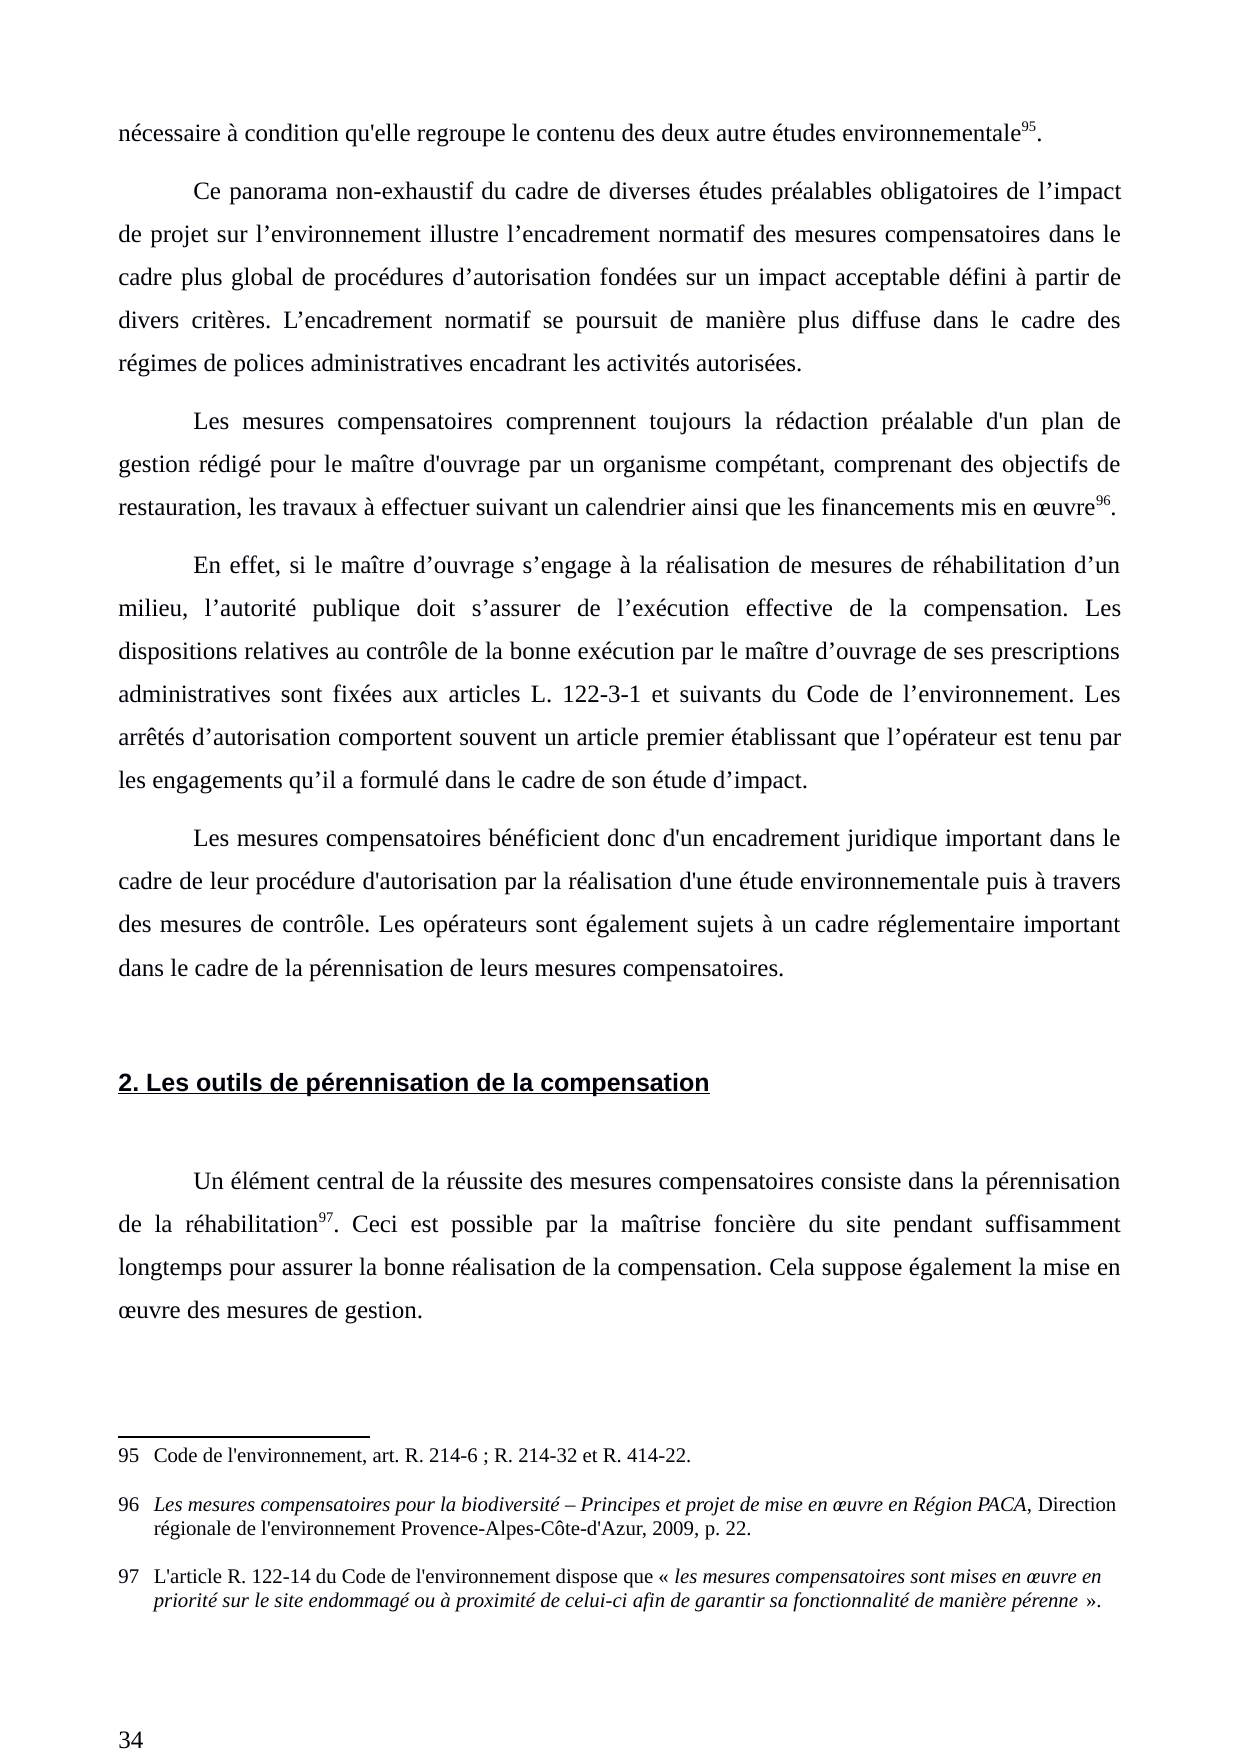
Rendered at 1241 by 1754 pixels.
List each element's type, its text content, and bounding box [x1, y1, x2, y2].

text Les mesures compensatoires comprennent toujours la rédaction préalable d'un plan de gestion rédigé pour le maître d'ouvrage par un organisme compétant, comprenant des objectifs de restauration, les travaux à effectuer suivant un calendrier ainsi que les financements mis en œuvre. [118, 406, 1122, 521]
text 2. Les outils de pérennisation de la compensation [118, 1068, 1122, 1097]
text En effet, si le maître d’ouvrage s’engage à la réalisation de mesures de réhabilitation d’un milieu, l’autorité publique doit s’assurer de l’exécution effective de la compensation. Les dispositions relatives au contrôle de la bonne exécution par le maître d’ouvrage de ses prescriptions administratives sont fixées aux articles L. 122-3-1 et suivants du Code de l’environnement. Les arrêtés d’autorisation comportent souvent un article premier établissant que l’opérateur est tenu par les engagements qu’il a formulé dans le cadre de son étude d’impact. [118, 550, 1122, 794]
text Ce panorama non-exhaustif du cadre de diverses études préalables obligatoires de l’impact de projet sur l’environnement illustre l’encadrement normatif des mesures compensatoires dans le cadre plus global de procédures d’autorisation fondées sur un impact acceptable défini à partir de divers critères. L’encadrement normatif se poursuit de manière plus diffuse dans le cadre des régimes de polices administratives encadrant les activités autorisées. [118, 176, 1122, 377]
text Les mesures compensatoires pour la biodiversité – Principes et projet de mise en œuvre en Région PACA, Direction régionale de l'environnement Provence-Alpes-Côte-d'Azur, 2009, p. 22. [118, 1491, 1122, 1539]
text Code de l'environnement, art. R. 214-6 ; R. 214-32 et R. 414-22. [118, 1443, 1122, 1467]
text L'article R. 122-14 du Code de l'environnement dispose que « les mesures compensatoires sont mises en œuvre en priorité sur le site endommagé ou à proximité de celui-ci afin de garantir sa fonctionnalité de manière pérenne ». [118, 1564, 1122, 1612]
text Un élément central de la réussite des mesures compensatoires consiste dans la pérennisation de la réhabilitation. Ceci est possible par la maîtrise foncière du site pendant suffisamment longtemps pour assurer la bonne réalisation de la compensation. Cela suppose également la mise en œuvre des mesures de gestion. [118, 1166, 1122, 1324]
text Les mesures compensatoires bénéficient donc d'un encadrement juridique important dans le cadre de leur procédure d'autorisation par la réalisation d'une étude environnementale puis à travers des mesures de contrôle. Les opérateurs sont également sujets à un cadre réglementaire important dans le cadre de la pérennisation de leurs mesures compensatoires. [118, 823, 1122, 981]
text nécessaire à condition qu'elle regroupe le contenu des deux autre études environnementale. [118, 118, 1122, 147]
